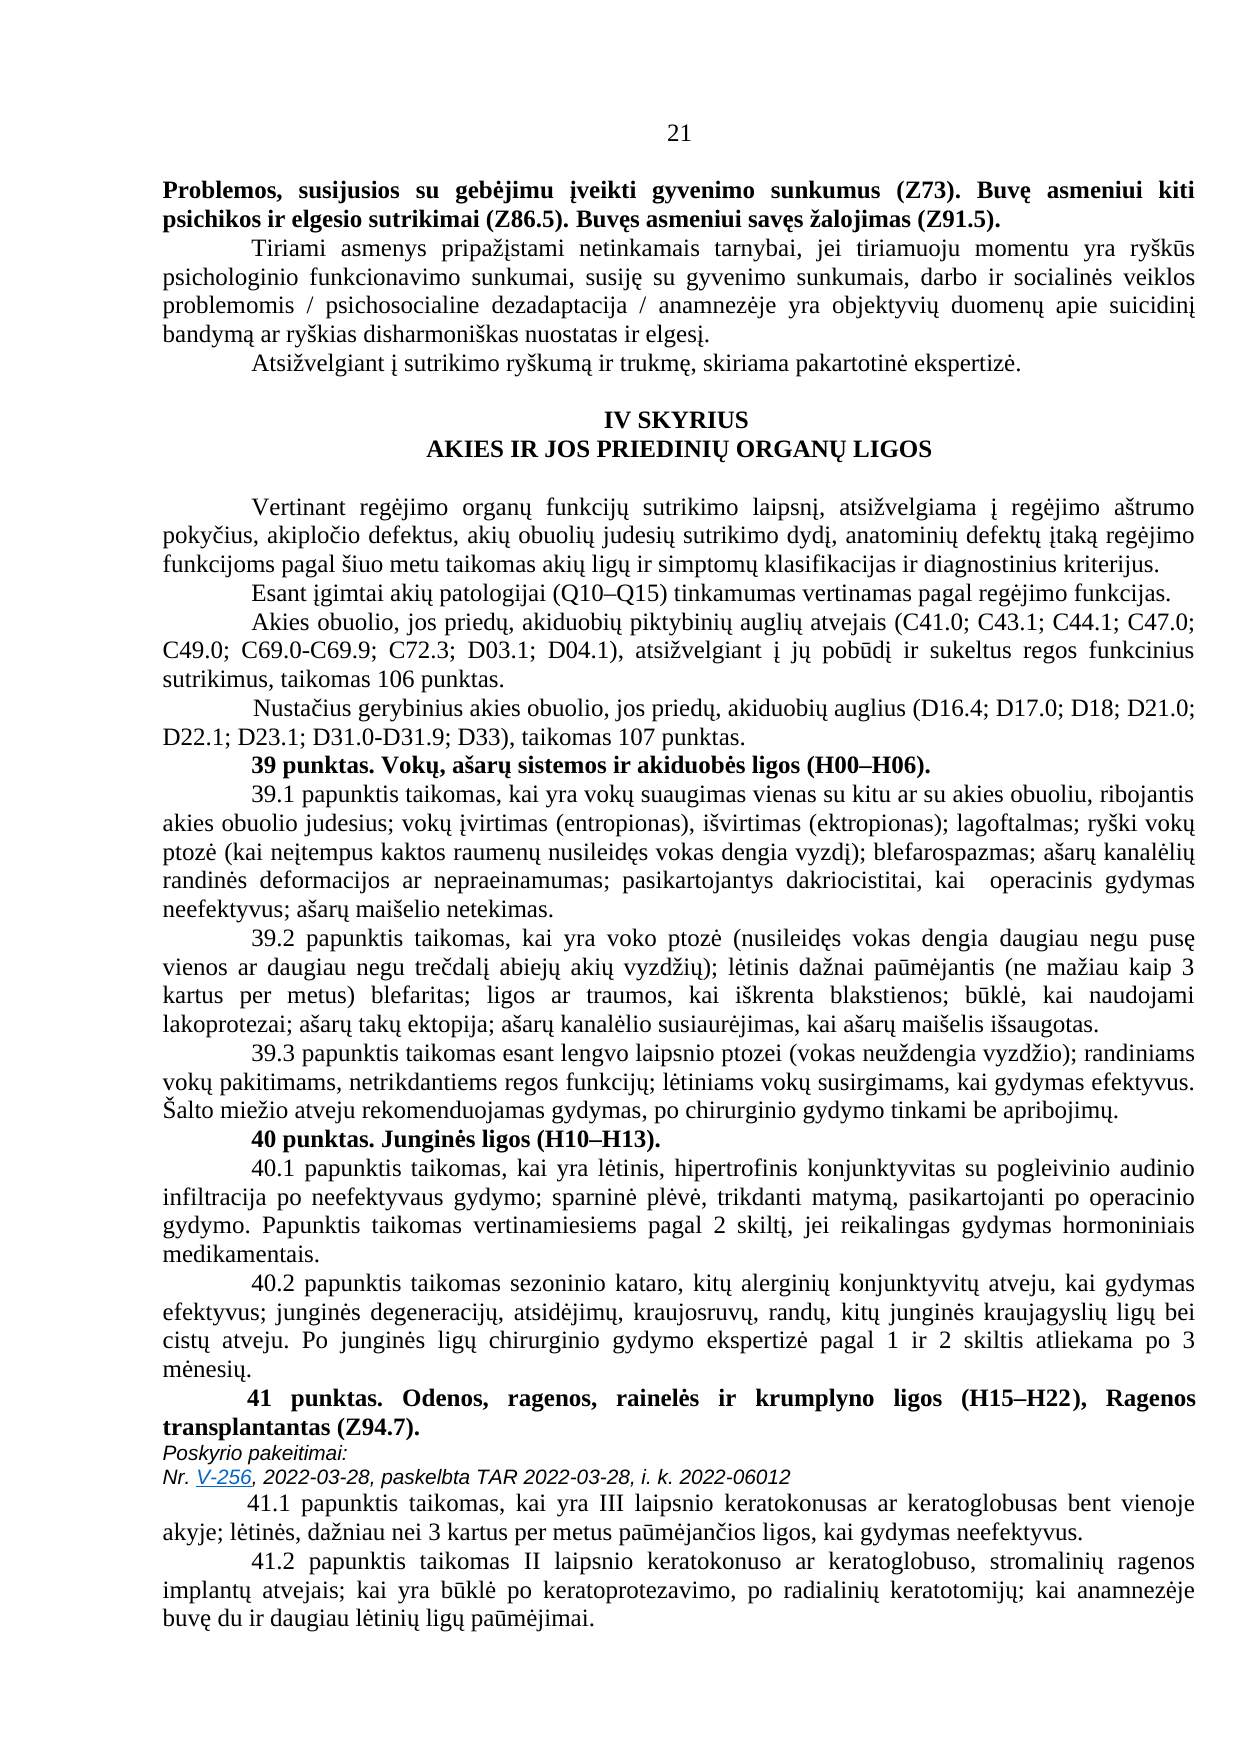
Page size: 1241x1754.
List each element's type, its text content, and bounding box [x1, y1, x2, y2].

text Tiriami asmenys pripažįstami netinkamais tarnybai, jei tiriamuoju momentu yra ryškūs psichologinio funkcionavimo sunkumai, susiję su gyvenimo sunkumais, darbo ir socialinės veiklos problemomis / psichosocialine dezadaptacija / anamnezėje yra objektyvių duomenų apie suicidinį bandymą ar ryškias disharmoniškas nuostatas ir elgesį. [162, 233, 1196, 348]
text Esant įgimtai akių patologijai (Q10–Q15) tinkamumas vertinamas pagal regėjimo funkcijas. [162, 578, 1196, 607]
text 39.2 papunktis taikomas, kai yra voko ptozė (nusileidęs vokas dengia daugiau negu pusę vienos ar daugiau negu trečdalį abiejų akių vyzdžių); lėtinis dažnai paūmėjantis (ne mažiau kaip 3 kartus per metus) blefaritas; ligos ar traumos, kai iškrenta blakstienos; būklė, kai naudojami lakoprotezai; ašarų takų ektopija; ašarų kanalėlio susiaurėjimas, kai ašarų maišelis išsaugotas. [162, 923, 1196, 1038]
text 40.1 papunktis taikomas, kai yra lėtinis, hipertrofinis konjunktyvitas su pogleivinio audinio infiltracija po neefektyvaus gydymo; sparninė plėvė, trikdanti matymą, pasikartojanti po operacinio gydymo. Papunktis taikomas vertinamiesiems pagal 2 skiltį, jei reikalingas gydymas hormoniniais medikamentais. [162, 1153, 1196, 1268]
text Atsižvelgiant į sutrikimo ryškumą ir trukmę, skiriama pakartotinė ekspertizė. [162, 348, 1196, 377]
text Akies obuolio, jos priedų, akiduobių piktybinių auglių atvejais (C41.0; C43.1; C44.1; C47.0; C49.0; C69.0-C69.9; C72.3; D03.1; D04.1), atsižvelgiant į jų pobūdį ir sukeltus regos funkcinius sutrikimus, taikomas 106 punktas. [162, 607, 1196, 693]
text 39 punktas. Vokų, ašarų sistemos ir akiduobės ligos (H00–H06). [162, 751, 1196, 779]
text Nr. V-256, 2022-03-28, paskelbta TAR 2022-03-28, i. k. 2022-06012 [162, 1464, 1196, 1488]
text 41 punktas. Odenos, ragenos, rainelės ir krumplyno ligos (H15–H22), Ragenos transplantantas (Z94.7). [162, 1383, 1196, 1441]
text 39.3 papunktis taikomas esant lengvo laipsnio ptozei (vokas neuždengia vyzdžio); randiniams vokų pakitimams, netrikdantiems regos funkcijų; lėtiniams vokų susirgimams, kai gydymas efektyvus. Šalto miežio atveju rekomenduojamas gydymas, po chirurginio gydymo tinkami be apribojimų. [162, 1038, 1196, 1124]
text 39.1 papunktis taikomas, kai yra vokų suaugimas vienas su kitu ar su akies obuoliu, ribojantis akies obuolio judesius; vokų įvirtimas (entropionas), išvirtimas (ektropionas); lagoftalmas; ryški vokų ptozė (kai neįtempus kaktos raumenų nusileidęs vokas dengia vyzdį); blefarospazmas; ašarų kanalėlių randinės deformacijos ar nepraeinamumas; pasikartojantys dakriocistitai, kai operacinis gydymas neefektyvus; ašarų maišelio netekimas. [162, 779, 1196, 923]
text 40.2 papunktis taikomas sezoninio kataro, kitų alerginių konjunktyvitų atveju, kai gydymas efektyvus; junginės degeneracijų, atsidėjimų, kraujosruvų, randų, kitų junginės kraujagyslių ligų bei cistų atveju. Po junginės ligų chirurginio gydymo ekspertizė pagal 1 ir 2 skiltis atliekama po 3 mėnesių. [162, 1268, 1196, 1383]
text 41.1 papunktis taikomas, kai yra III laipsnio keratokonusas ar keratoglobusas bent vienoje akyje; lėtinės, dažniau nei 3 kartus per metus paūmėjančios ligos, kai gydymas neefektyvus. [162, 1488, 1196, 1546]
text Vertinant regėjimo organų funkcijų sutrikimo laipsnį, atsižvelgiama į regėjimo aštrumo pokyčius, akipločio defektus, akių obuolių judesių sutrikimo dydį, anatominių defektų įtaką regėjimo funkcijoms pagal šiuo metu taikomas akių ligų ir simptomų klasifikacijas ir diagnostinius kriterijus. [162, 492, 1196, 578]
text Poskyrio pakeitimai: [162, 1441, 1196, 1464]
subtitle IV SKYRIUS [162, 406, 1196, 434]
text 41.2 papunktis taikomas II laipsnio keratokonuso ar keratoglobuso, stromalinių ragenos implantų atvejais; kai yra būklė po keratoprotezavimo, po radialinių keratotomijų; kai anamnezėje buvę du ir daugiau lėtinių ligų paūmėjimai. [162, 1546, 1196, 1632]
text Nustačius gerybinius akies obuolio, jos priedų, akiduobių auglius (D16.4; D17.0; D18; D21.0; D22.1; D23.1; D31.0-D31.9; D33), taikomas 107 punktas. [162, 693, 1196, 751]
text Problemos, susijusios su gebėjimu įveikti gyvenimo sunkumus (Z73). Buvę asmeniui kiti psichikos ir elgesio sutrikimai (Z86.5). Buvęs asmeniui savęs žalojimas (Z91.5). [162, 176, 1196, 233]
text 40 punktas. Junginės ligos (H10–H13). [162, 1124, 1196, 1153]
subtitle AKIES IR JOS PRIEDINIŲ ORGANŲ LIGOS [162, 434, 1196, 463]
